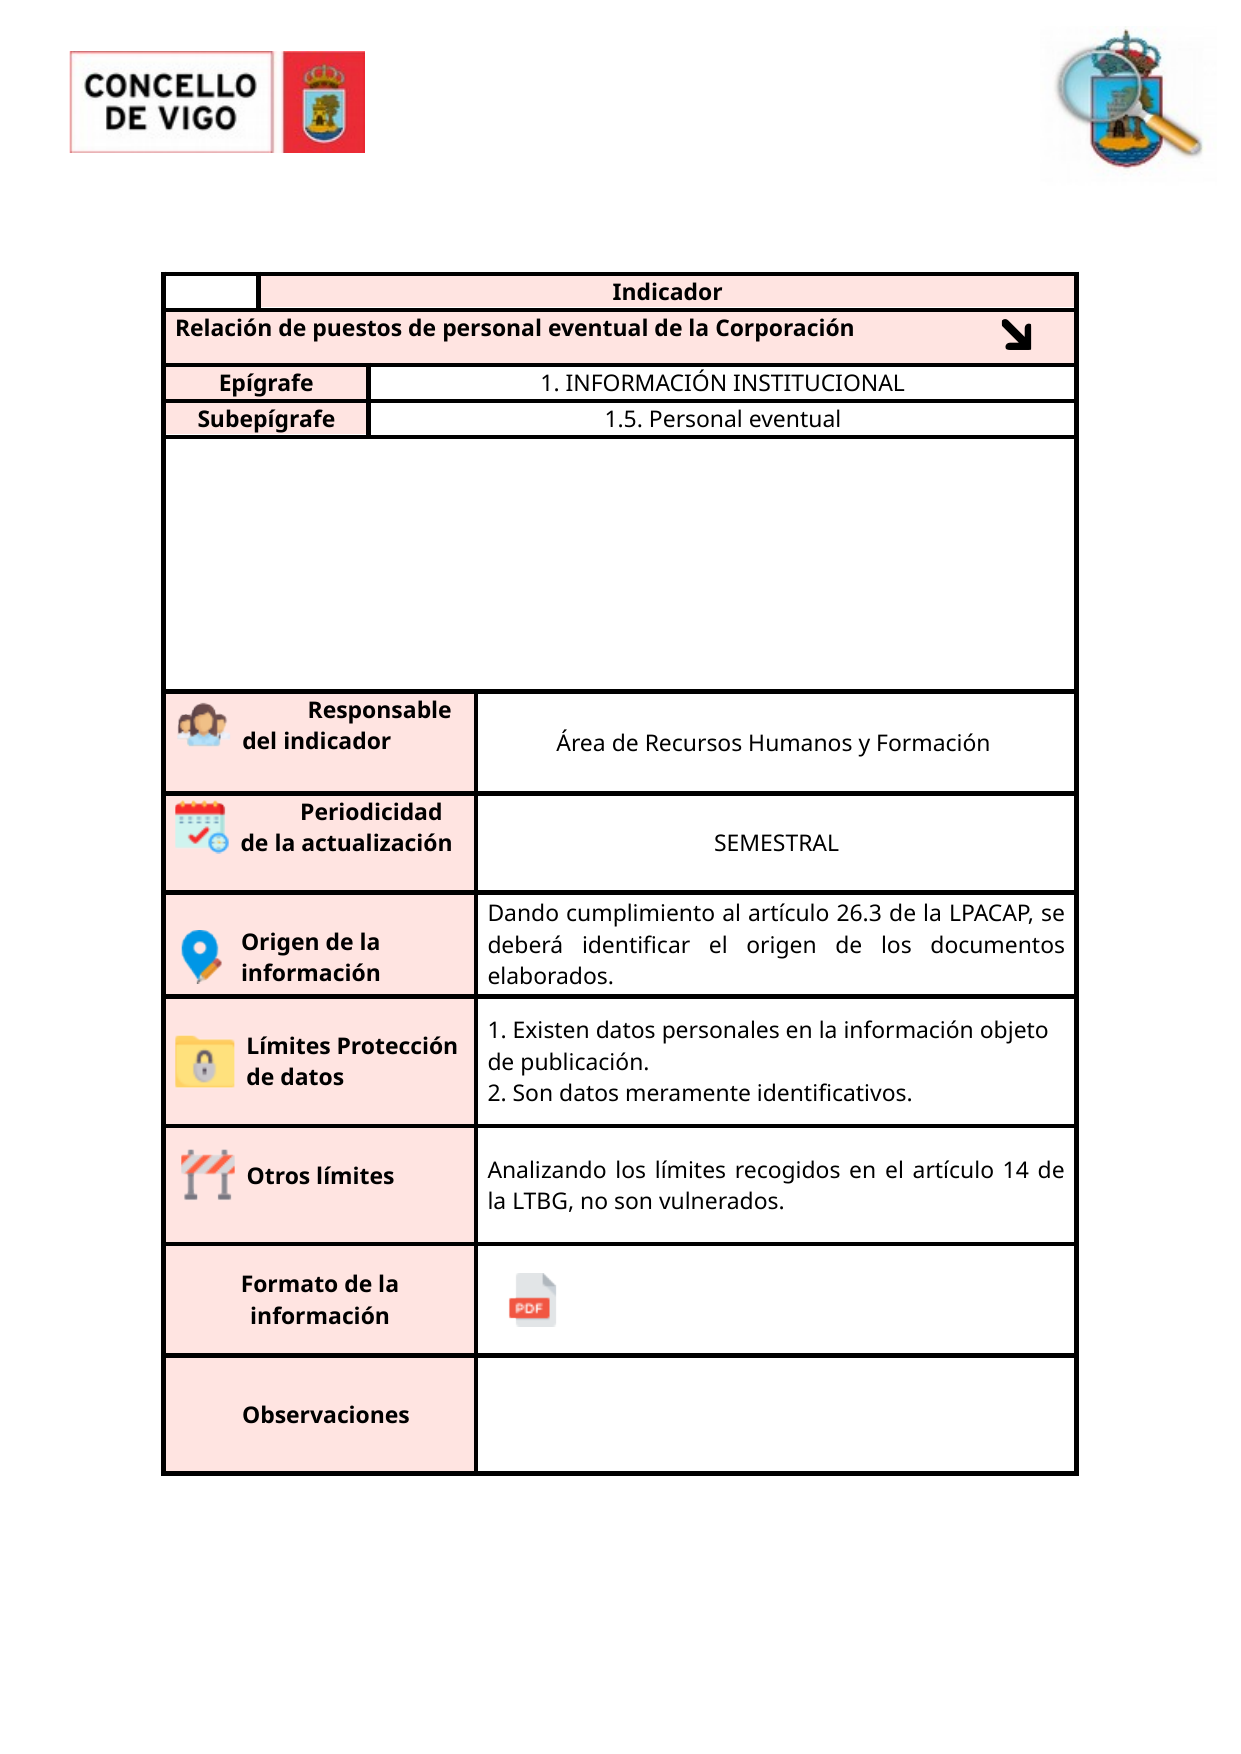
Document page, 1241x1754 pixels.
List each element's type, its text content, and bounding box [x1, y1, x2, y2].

table_cell 1. INFORMACIÓN INSTITUCIONAL [371, 367, 1074, 399]
table_cell Periodicidad de la actualización [166, 796, 474, 890]
table_cell [478, 1246, 1074, 1353]
table_cell Observaciones [166, 1358, 474, 1471]
table_cell Área de Recursos Humanos y Formación [478, 694, 1074, 791]
picture [175, 1032, 235, 1092]
picture [175, 930, 229, 984]
table_cell 1.5. Personal eventual [371, 403, 1074, 434]
table_cell [478, 1358, 1074, 1471]
table_cell Origen de la información [166, 895, 474, 994]
table_cell [166, 439, 1074, 689]
picture [506, 1273, 560, 1327]
picture [181, 1148, 235, 1202]
picture [1001, 319, 1032, 350]
picture [69, 51, 365, 153]
table_cell 1. Existen datos personales en la información objeto de publicación. 2. Son datos meramente identificativos. [478, 999, 1074, 1124]
picture [193, 942, 207, 954]
table_header [166, 276, 256, 307]
picture [175, 800, 229, 854]
table_header Indicador [261, 276, 1074, 307]
picture [177, 698, 231, 752]
table_cell Otros límites [166, 1128, 474, 1241]
table_cell Subepígrafe [166, 403, 366, 434]
table_cell Dando cumplimiento al artículo 26.3 de la LPACAP, se deberá identificar el origen de los documentos elaborados. [478, 895, 1074, 994]
table_cell Analizando los límites recogidos en el artículo 14 de la LTBG, no son vulnerados. [478, 1128, 1074, 1241]
table_cell Límites Protección de datos [166, 999, 474, 1124]
table_cell Responsable del indicador [166, 694, 474, 791]
table_cell Formato de la información [166, 1246, 474, 1353]
table_cell Epígrafe [166, 367, 366, 399]
picture [1040, 26, 1218, 186]
table_cell SEMESTRAL [478, 796, 1074, 890]
table_cell Relación de puestos de personal eventual de la Corporación [166, 312, 1074, 363]
